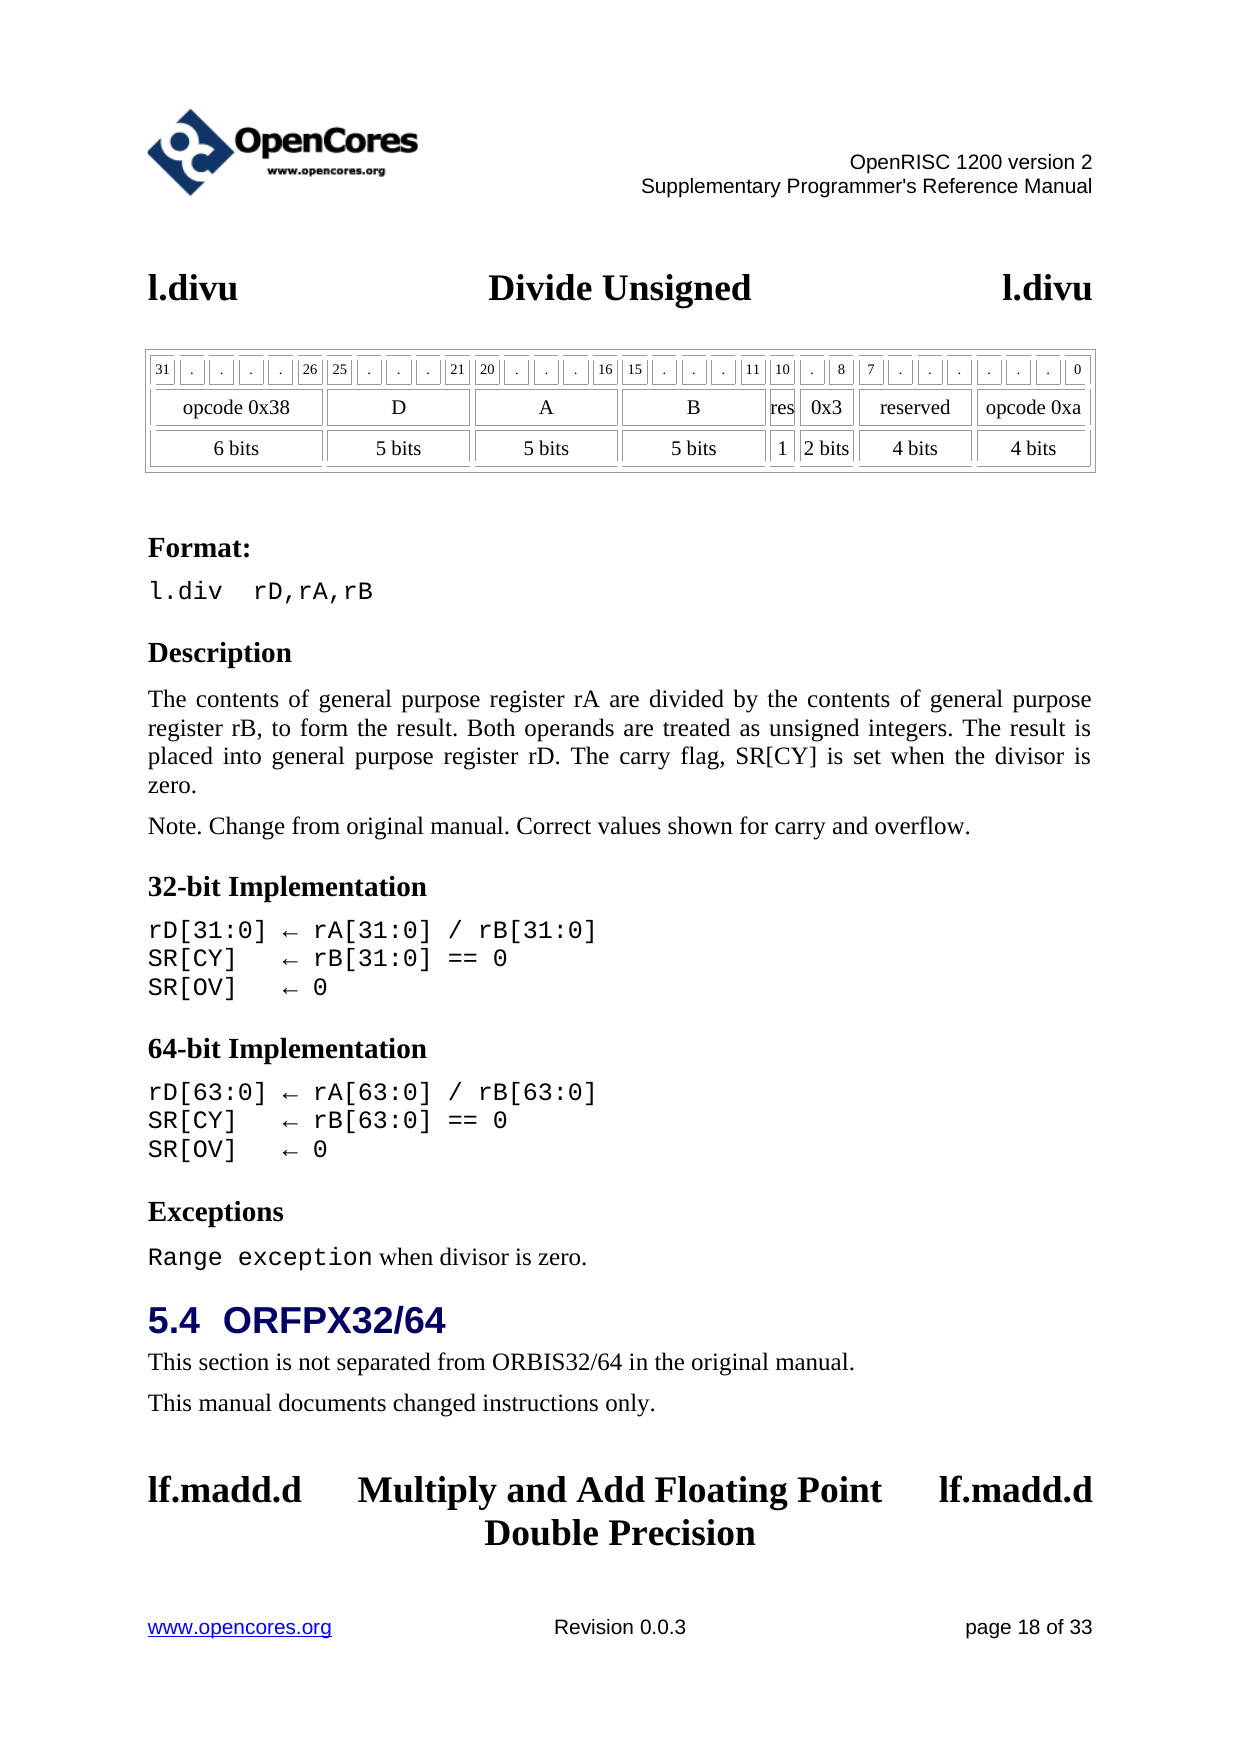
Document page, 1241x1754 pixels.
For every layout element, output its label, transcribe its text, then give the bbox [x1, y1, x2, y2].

table_header 0 [1063, 350, 1093, 383]
table_header . [915, 350, 944, 383]
text Range exception when divisor is zero. [148, 1242, 1093, 1273]
table_header l.divu [915, 227, 1093, 308]
table_header 25 [325, 350, 354, 383]
text rD[31:0] ← rA[31:0] / rB[31:0] [148, 917, 1093, 946]
table_header 7 [856, 350, 886, 383]
text This manual documents changed instructions only. [148, 1388, 1093, 1417]
table_cell 5 bits [325, 425, 472, 466]
table_cell 2 bits [797, 425, 856, 466]
table_header 10 [768, 350, 797, 383]
table_header . [1033, 350, 1063, 383]
table_header l.divu [148, 227, 325, 308]
table_header . [797, 350, 826, 383]
table_header . [1004, 350, 1033, 383]
table_header . [886, 350, 915, 383]
title 64-bit Implementation [148, 1031, 1093, 1065]
table_header lf.madd.d [915, 1430, 1093, 1553]
table_header . [266, 350, 295, 383]
title Exceptions [148, 1194, 1093, 1227]
table_header . [236, 350, 266, 383]
table_header Divide Unsigned [325, 227, 915, 308]
table_cell 4 bits [974, 425, 1093, 466]
table_header 20 [472, 350, 502, 383]
table_cell D [325, 384, 472, 425]
table_header 11 [738, 350, 767, 383]
table_header 21 [443, 350, 472, 383]
table_cell res [768, 384, 797, 425]
text l.div rD,rA,rB [148, 578, 1093, 607]
text SR[CY] ← rB[31:0] == 0 [148, 946, 1093, 974]
table_header . [177, 350, 207, 383]
table_header 15 [620, 350, 649, 383]
table_cell 1 [768, 425, 797, 466]
title Format: [148, 530, 1093, 563]
text Note. Change from original manual. Correct values shown for carry and overflow. [148, 811, 1093, 840]
table_header . [413, 350, 443, 383]
table_header . [649, 350, 679, 383]
table_cell 0x3 [797, 384, 856, 425]
table_header . [502, 350, 531, 383]
table_header 8 [826, 350, 856, 383]
table_header . [531, 350, 561, 383]
text rD[63:0] ← rA[63:0] / rB[63:0] [148, 1080, 1093, 1108]
table_header . [945, 350, 974, 383]
text SR[OV] ← 0 [148, 1136, 1093, 1165]
text This section is not separated from ORBIS32/64 in the original manual. [148, 1347, 1093, 1376]
table_header . [561, 350, 590, 383]
table_cell 5 bits [472, 425, 620, 466]
table_header . [974, 350, 1003, 383]
text SR[CY] ← rB[63:0] == 0 [148, 1108, 1093, 1136]
table_header Multiply and Add Floating Point Double Precision [325, 1430, 915, 1553]
title 32-bit Implementation [148, 869, 1093, 903]
text The contents of general purpose register rA are divided by the contents of general purpose register rB, to form the result. Both operands are treated as unsigned integers. The result is placed into general purpose register rD. The carry flag, SR[CY] is set when the divisor is zero. [148, 684, 1093, 799]
table_header . [354, 350, 384, 383]
picture [147, 109, 418, 196]
title Description [148, 636, 1093, 669]
table_cell 4 bits [856, 425, 974, 466]
text SR[OV] ← 0 [148, 974, 1093, 1002]
table_header . [207, 350, 236, 383]
table_header 26 [295, 350, 325, 383]
table_cell 6 bits [148, 425, 325, 466]
table_header . [384, 350, 413, 383]
table_header 31 [148, 350, 177, 383]
table_cell A [472, 384, 620, 425]
table_cell opcode 0x38 [148, 384, 325, 425]
table_header . [708, 350, 738, 383]
table_cell B [620, 384, 767, 425]
table_header . [679, 350, 708, 383]
table_cell opcode 0xa [974, 384, 1093, 425]
table_header lf.madd.d [148, 1430, 325, 1553]
table_cell 5 bits [620, 425, 767, 466]
table_header 16 [590, 350, 620, 383]
table_cell reserved [856, 384, 974, 425]
subtitle ORFPX32/64 [148, 1298, 1093, 1341]
